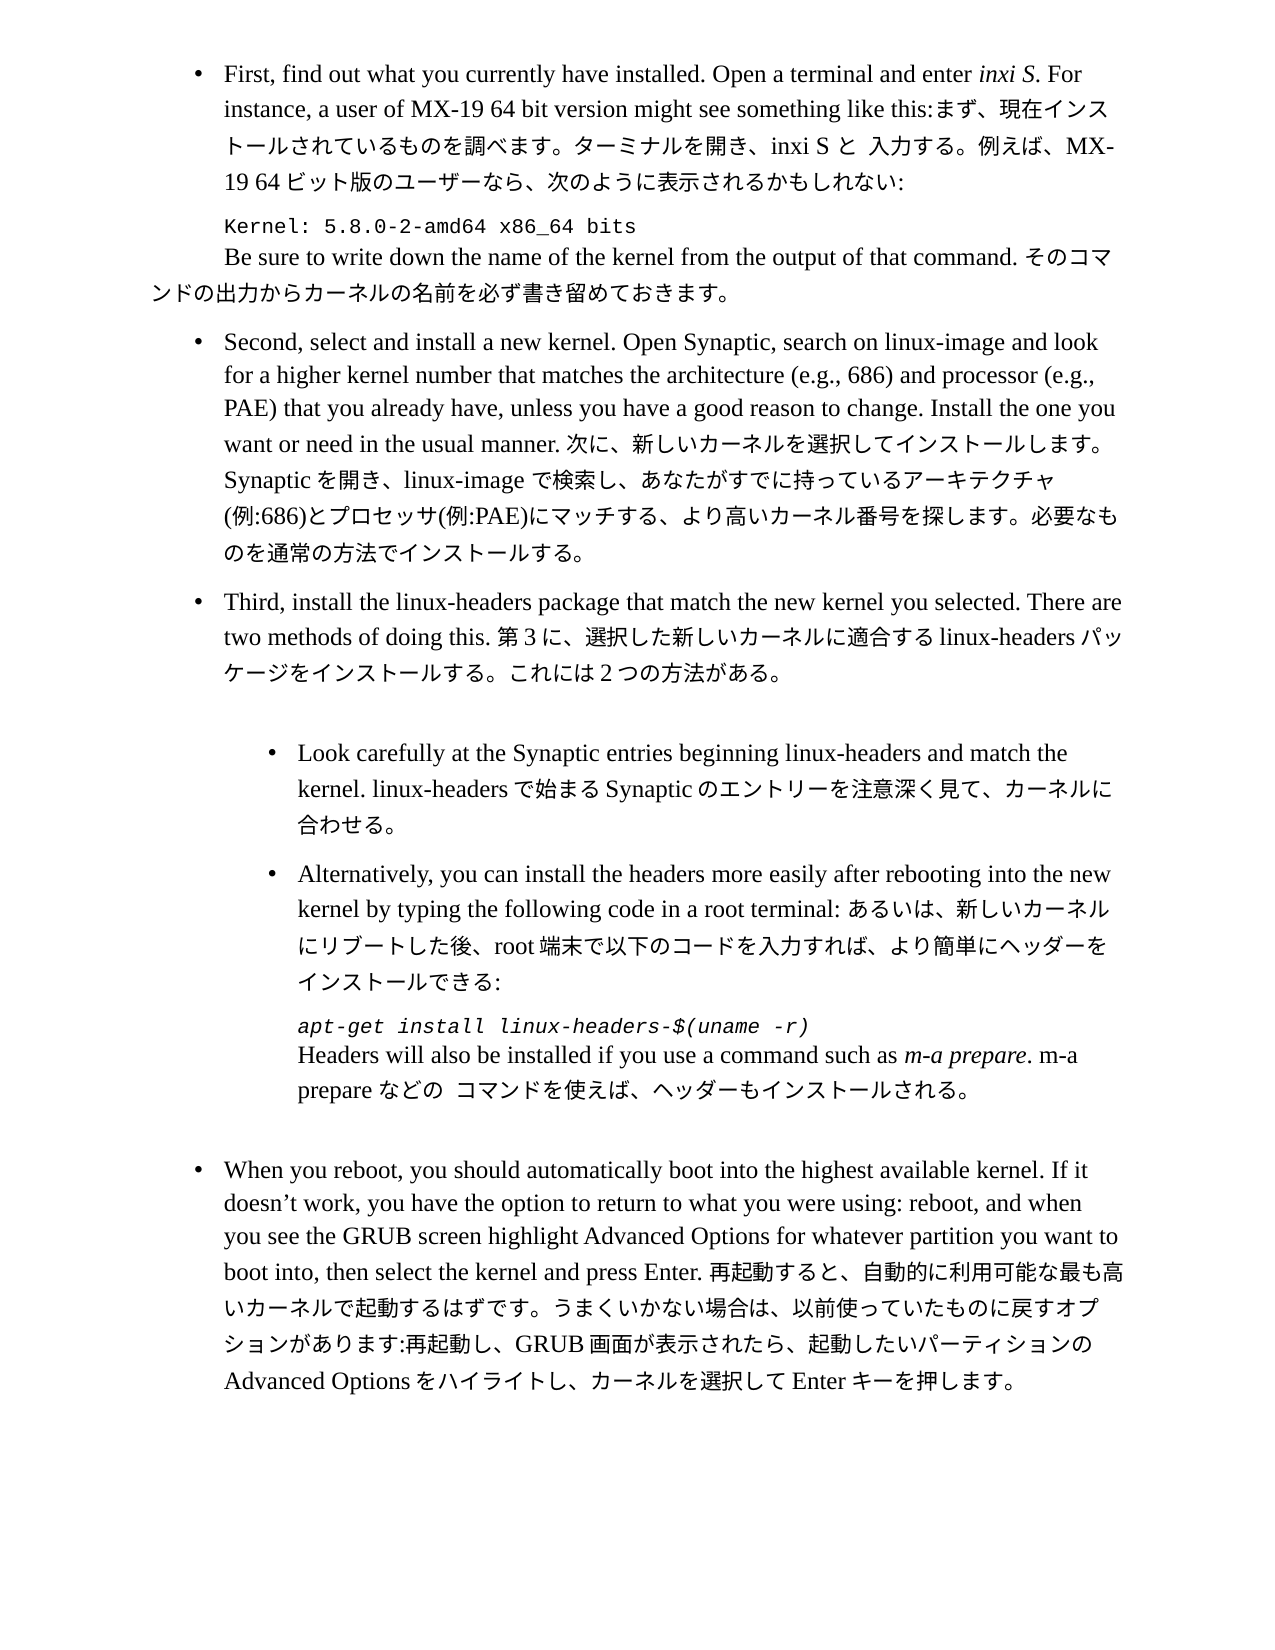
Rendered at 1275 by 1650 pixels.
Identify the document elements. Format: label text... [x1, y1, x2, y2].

list apt-get install linux-headers-$(uname -r) [268, 1016, 1125, 1040]
list First, find out what you currently have installed. Open a terminal and enter inxi S. For instance, a user of MX-19 64 bit version might see something like this:まず、現在インストールされているものを調べます。ターミナルを開き、inxi S と 入力する。例えば、MX-19 64ビット版のユーザーなら、次のように表示されるかもしれない: [194, 59, 1125, 197]
list Look carefully at the Synaptic entries beginning linux-headers and match the kernel. linux-headersで始まるSynapticのエントリーを注意深く見て、カーネルに合わせる。 [268, 738, 1125, 840]
text Kernel: 5.8.0-2-amd64 x86_64 bits [150, 216, 1125, 240]
list When you reboot, you should automatically boot into the highest available kernel. If it doesn’t work, you have the option to return to what you were using: reboot, and when you see the GRUB screen highlight Advanced Options for whatever partition you want to boot into, then select the kernel and press Enter. 再起動すると、自動的に利用可能な最も高いカーネルで起動するはずです。うまくいかない場合は、以前使っていたものに戻すオプションがあります:再起動し、GRUB画面が表示されたら、起動したいパーティションのAdvanced Optionsをハイライトし、カーネルを選択してEnterキーを押します。 [194, 1155, 1125, 1395]
list Second, select and install a new kernel. Open Synaptic, search on linux-image and look for a higher kernel number that matches the architecture (e.g., 686) and processor (e.g., PAE) that you already have, unless you have a good reason to change. Install the one you want or need in the usual manner. 次に、新しいカーネルを選択してインストールします。Synapticを開き、linux-image で検索し、あなたがすでに持っているアーキテクチャ(例:686)とプロセッサ(例:PAE)にマッチする、より高いカーネル番号を探します。必要なものを通常の方法でインストールする。 [194, 327, 1125, 567]
list Third, install the linux-headers package that match the new kernel you selected. There are two methods of doing this. 第3に、選択した新しいカーネルに適合するlinux-headersパッケージをインストールする。これには2つの方法がある。 [194, 587, 1125, 688]
list Headers will also be installed if you use a command such as m-a prepare. m-a prepare などの コマンドを使えば、ヘッダーもインストールされる。 [268, 1040, 1125, 1105]
text Be sure to write down the name of the kernel from the output of that command. そのコマンドの出力からカーネルの名前を必ず書き留めておきます。 [150, 240, 1125, 308]
list Alternatively, you can install the headers more easily after rebooting into the new kernel by typing the following code in a root terminal: あるいは、新しいカーネルにリブートした後、root端末で以下のコードを入力すれば、より簡単にヘッダーをインストールできる: [268, 859, 1125, 997]
